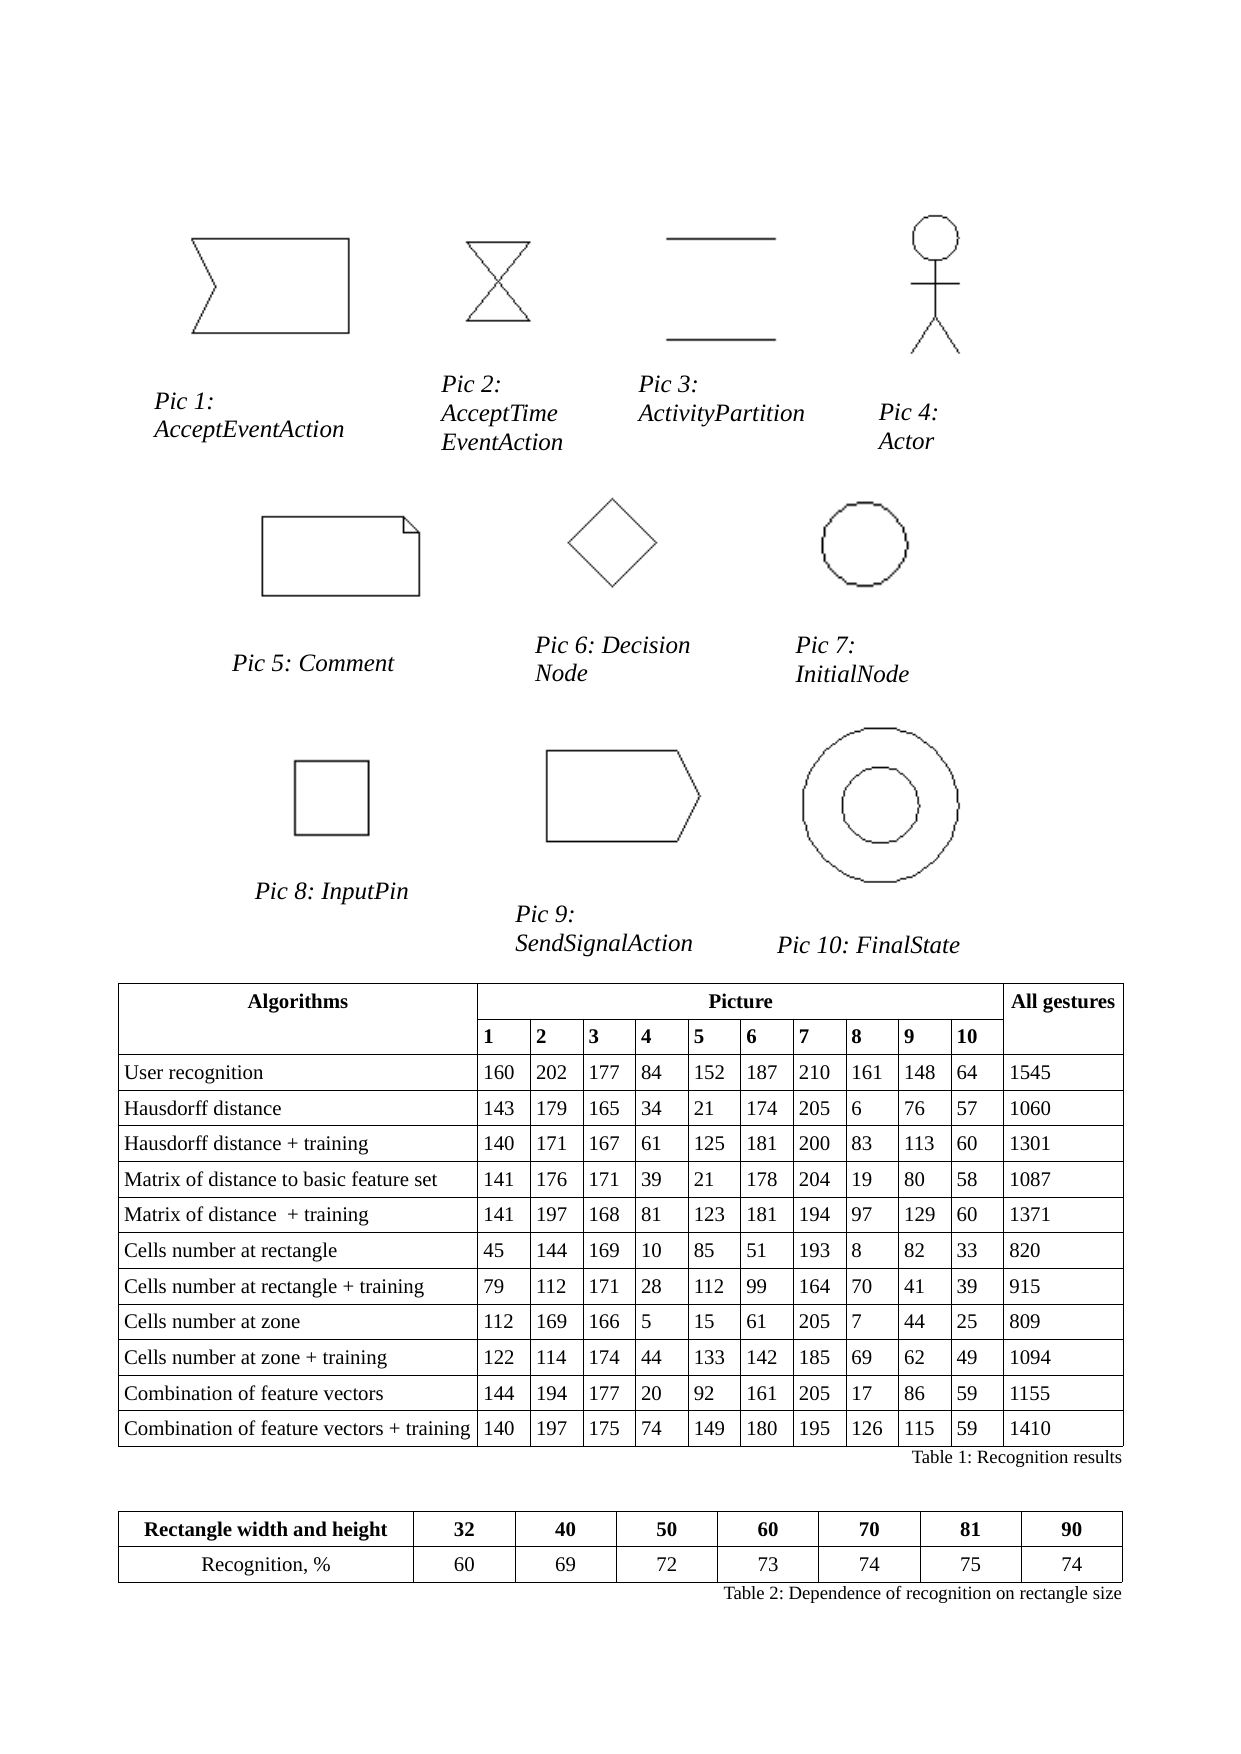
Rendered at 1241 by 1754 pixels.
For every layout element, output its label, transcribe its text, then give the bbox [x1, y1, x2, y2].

table_cell 59 [952, 1411, 1003, 1446]
table_cell 1 [478, 1020, 530, 1054]
table_cell 114 [531, 1340, 583, 1375]
table_cell 123 [689, 1198, 740, 1232]
table_header All gestures [1004, 984, 1123, 1054]
table_cell 7 [847, 1305, 898, 1339]
table_cell 1155 [1004, 1376, 1123, 1410]
table_cell 79 [478, 1269, 530, 1303]
table_cell 61 [741, 1305, 793, 1339]
table_cell 177 [584, 1055, 635, 1090]
table_cell 44 [636, 1340, 688, 1375]
table_header 90 [1022, 1512, 1122, 1546]
table_cell Cells number at rectangle + training [119, 1269, 477, 1303]
table_cell 62 [899, 1340, 951, 1375]
table_cell 74 [636, 1411, 688, 1446]
picture [254, 731, 416, 877]
table_cell 28 [636, 1269, 688, 1303]
table_cell 202 [531, 1055, 583, 1090]
table_cell 204 [794, 1162, 846, 1197]
table_cell 45 [478, 1233, 530, 1268]
table_cell 97 [847, 1198, 898, 1232]
table_cell 39 [952, 1269, 1003, 1303]
table_cell 25 [952, 1305, 1003, 1339]
table_header Picture [478, 984, 1003, 1018]
table_cell 179 [531, 1091, 583, 1125]
table_cell 194 [794, 1198, 846, 1232]
table_cell 181 [741, 1126, 793, 1161]
text Pic 5: Comment [232, 649, 446, 677]
table_cell 20 [636, 1376, 688, 1410]
table_header 81 [921, 1512, 1021, 1546]
text Pic 8: InputPin [254, 877, 416, 905]
table_cell 165 [584, 1091, 635, 1125]
table_cell 180 [741, 1411, 793, 1446]
table_cell 60 [952, 1126, 1003, 1161]
table_cell 809 [1004, 1305, 1123, 1339]
table_cell 142 [741, 1340, 793, 1375]
table_cell Cells number at zone [119, 1305, 477, 1339]
table_cell 112 [478, 1305, 530, 1339]
table_cell User recognition [119, 1055, 477, 1090]
table_header 60 [718, 1512, 818, 1546]
table_cell 161 [847, 1055, 898, 1090]
table_cell 2 [531, 1020, 583, 1054]
table_cell 1087 [1004, 1162, 1123, 1197]
table_cell 112 [531, 1269, 583, 1303]
table_cell 72 [617, 1547, 717, 1582]
table_cell 17 [847, 1376, 898, 1410]
table_cell 49 [952, 1340, 1003, 1375]
table_cell 60 [952, 1198, 1003, 1232]
picture [638, 215, 814, 370]
table_header Algorithms [119, 984, 477, 1054]
table_cell Matrix of distance to basic feature set [119, 1162, 477, 1197]
table_cell Recognition, % [119, 1547, 413, 1582]
table_cell 113 [899, 1126, 951, 1161]
table_cell 76 [899, 1091, 951, 1125]
table_cell 205 [794, 1305, 846, 1339]
table_cell 82 [899, 1233, 951, 1268]
table_cell 6 [847, 1091, 898, 1125]
table_cell 144 [478, 1376, 530, 1410]
picture [154, 210, 411, 386]
table_cell 74 [819, 1547, 920, 1582]
table_header 50 [617, 1512, 717, 1546]
table_cell 169 [584, 1233, 635, 1268]
table_header 32 [414, 1512, 515, 1546]
table_cell 205 [794, 1376, 846, 1410]
table_cell 174 [741, 1091, 793, 1125]
picture [795, 467, 957, 631]
table_cell 915 [1004, 1269, 1123, 1303]
table_cell 60 [414, 1547, 515, 1582]
table_cell 8 [847, 1233, 898, 1268]
table_cell 200 [794, 1126, 846, 1161]
table_cell 74 [1022, 1547, 1122, 1582]
text Pic 4: Actor [878, 398, 997, 455]
table_cell 57 [952, 1091, 1003, 1125]
table_cell 166 [584, 1305, 635, 1339]
table_cell 149 [689, 1411, 740, 1446]
table_cell 1301 [1004, 1126, 1123, 1161]
table_cell 39 [636, 1162, 688, 1197]
table_cell 193 [794, 1233, 846, 1268]
table_cell 92 [689, 1376, 740, 1410]
table_cell 61 [636, 1126, 688, 1161]
table_cell 144 [531, 1233, 583, 1268]
table_cell 115 [899, 1411, 951, 1446]
table_cell 41 [899, 1269, 951, 1303]
table_cell 122 [478, 1340, 530, 1375]
text Pic 1: AcceptEventAction [154, 386, 410, 443]
table_cell 34 [636, 1091, 688, 1125]
table_cell 84 [636, 1055, 688, 1090]
table_cell Matrix of distance + training [119, 1198, 477, 1232]
table_cell 81 [636, 1198, 688, 1232]
table_cell 64 [952, 1055, 1003, 1090]
table_cell 58 [952, 1162, 1003, 1197]
table_cell 178 [741, 1162, 793, 1197]
table_cell 143 [478, 1091, 530, 1125]
table_cell 33 [952, 1233, 1003, 1268]
table_cell 194 [531, 1376, 583, 1410]
table_cell 176 [531, 1162, 583, 1197]
table_cell 112 [689, 1269, 740, 1303]
table_cell 169 [531, 1305, 583, 1339]
text Pic 9: SendSignalAction [515, 899, 731, 957]
table_cell 75 [921, 1547, 1021, 1582]
table_cell 1060 [1004, 1091, 1123, 1125]
table_cell Combination of feature vectors [119, 1376, 477, 1410]
text Pic 7: InitialNode [795, 631, 956, 688]
table_cell 126 [847, 1411, 898, 1446]
table_cell 210 [794, 1055, 846, 1090]
table_cell 80 [899, 1162, 951, 1197]
picture [878, 195, 998, 398]
picture [232, 481, 447, 649]
table_cell 83 [847, 1126, 898, 1161]
table_cell 99 [741, 1269, 793, 1303]
table_cell 51 [741, 1233, 793, 1268]
picture [535, 467, 706, 630]
text Pic 10: FinalState [777, 930, 989, 958]
table_cell 4 [636, 1020, 688, 1054]
table_cell 185 [794, 1340, 846, 1375]
table_cell 174 [584, 1340, 635, 1375]
table_cell 9 [899, 1020, 951, 1054]
table_cell 1371 [1004, 1198, 1123, 1232]
table_cell 161 [741, 1376, 793, 1410]
table_cell 69 [516, 1547, 616, 1582]
table_cell 140 [478, 1411, 530, 1446]
table_cell 1545 [1004, 1055, 1123, 1090]
table_cell 86 [899, 1376, 951, 1410]
table_cell Cells number at zone + training [119, 1340, 477, 1375]
table_cell 70 [847, 1269, 898, 1303]
text Pic 2: AcceptTimeEventAction [441, 369, 574, 455]
table_header Rectangle width and height [119, 1512, 413, 1546]
table_cell Combination of feature vectors + training [119, 1411, 477, 1446]
table_cell 197 [531, 1198, 583, 1232]
table_cell 10 [952, 1020, 1003, 1054]
table_cell 168 [584, 1198, 635, 1232]
table_cell 171 [584, 1269, 635, 1303]
picture [515, 711, 731, 899]
table_cell 59 [952, 1376, 1003, 1410]
table_cell 1410 [1004, 1411, 1123, 1446]
table_cell 21 [689, 1162, 740, 1197]
table_cell 5 [689, 1020, 740, 1054]
table_cell 171 [531, 1126, 583, 1161]
table_cell 195 [794, 1411, 846, 1446]
table_cell Hausdorff distance [119, 1091, 477, 1125]
table_cell 175 [584, 1411, 635, 1446]
text Pic 3: ActivityPartition [638, 370, 813, 427]
table_cell 3 [584, 1020, 635, 1054]
picture [441, 226, 575, 369]
table_cell 141 [478, 1162, 530, 1197]
table_cell 820 [1004, 1233, 1123, 1268]
table_cell 187 [741, 1055, 793, 1090]
table_cell 15 [689, 1305, 740, 1339]
table_cell 167 [584, 1126, 635, 1161]
table_cell 21 [689, 1091, 740, 1125]
table_cell 69 [847, 1340, 898, 1375]
table_cell 7 [794, 1020, 846, 1054]
table_cell 1094 [1004, 1340, 1123, 1375]
table_cell 129 [899, 1198, 951, 1232]
table_cell 152 [689, 1055, 740, 1090]
text Table 2: Dependence of recognition on rectangle size [118, 1583, 1122, 1604]
table_cell 19 [847, 1162, 898, 1197]
table_cell 197 [531, 1411, 583, 1446]
table_cell 148 [899, 1055, 951, 1090]
table_cell Hausdorff distance + training [119, 1126, 477, 1161]
table_cell 160 [478, 1055, 530, 1090]
table_cell 125 [689, 1126, 740, 1161]
text Pic 6: Decision Node [535, 630, 705, 687]
table_cell 205 [794, 1091, 846, 1125]
table_cell 181 [741, 1198, 793, 1232]
table_cell 177 [584, 1376, 635, 1410]
table_cell 164 [794, 1269, 846, 1303]
table_cell 141 [478, 1198, 530, 1232]
table_cell 10 [636, 1233, 688, 1268]
table_cell 85 [689, 1233, 740, 1268]
table_cell Cells number at rectangle [119, 1233, 477, 1268]
table_cell 73 [718, 1547, 818, 1582]
table_cell 133 [689, 1340, 740, 1375]
table_cell 6 [741, 1020, 793, 1054]
table_header 40 [516, 1512, 616, 1546]
table_cell 44 [899, 1305, 951, 1339]
table_header 70 [819, 1512, 920, 1546]
table_cell 140 [478, 1126, 530, 1161]
table_cell 8 [847, 1020, 898, 1054]
picture [776, 695, 990, 930]
text Table 1: Recognition results [118, 1447, 1122, 1468]
table_cell 171 [584, 1162, 635, 1197]
table_cell 5 [636, 1305, 688, 1339]
